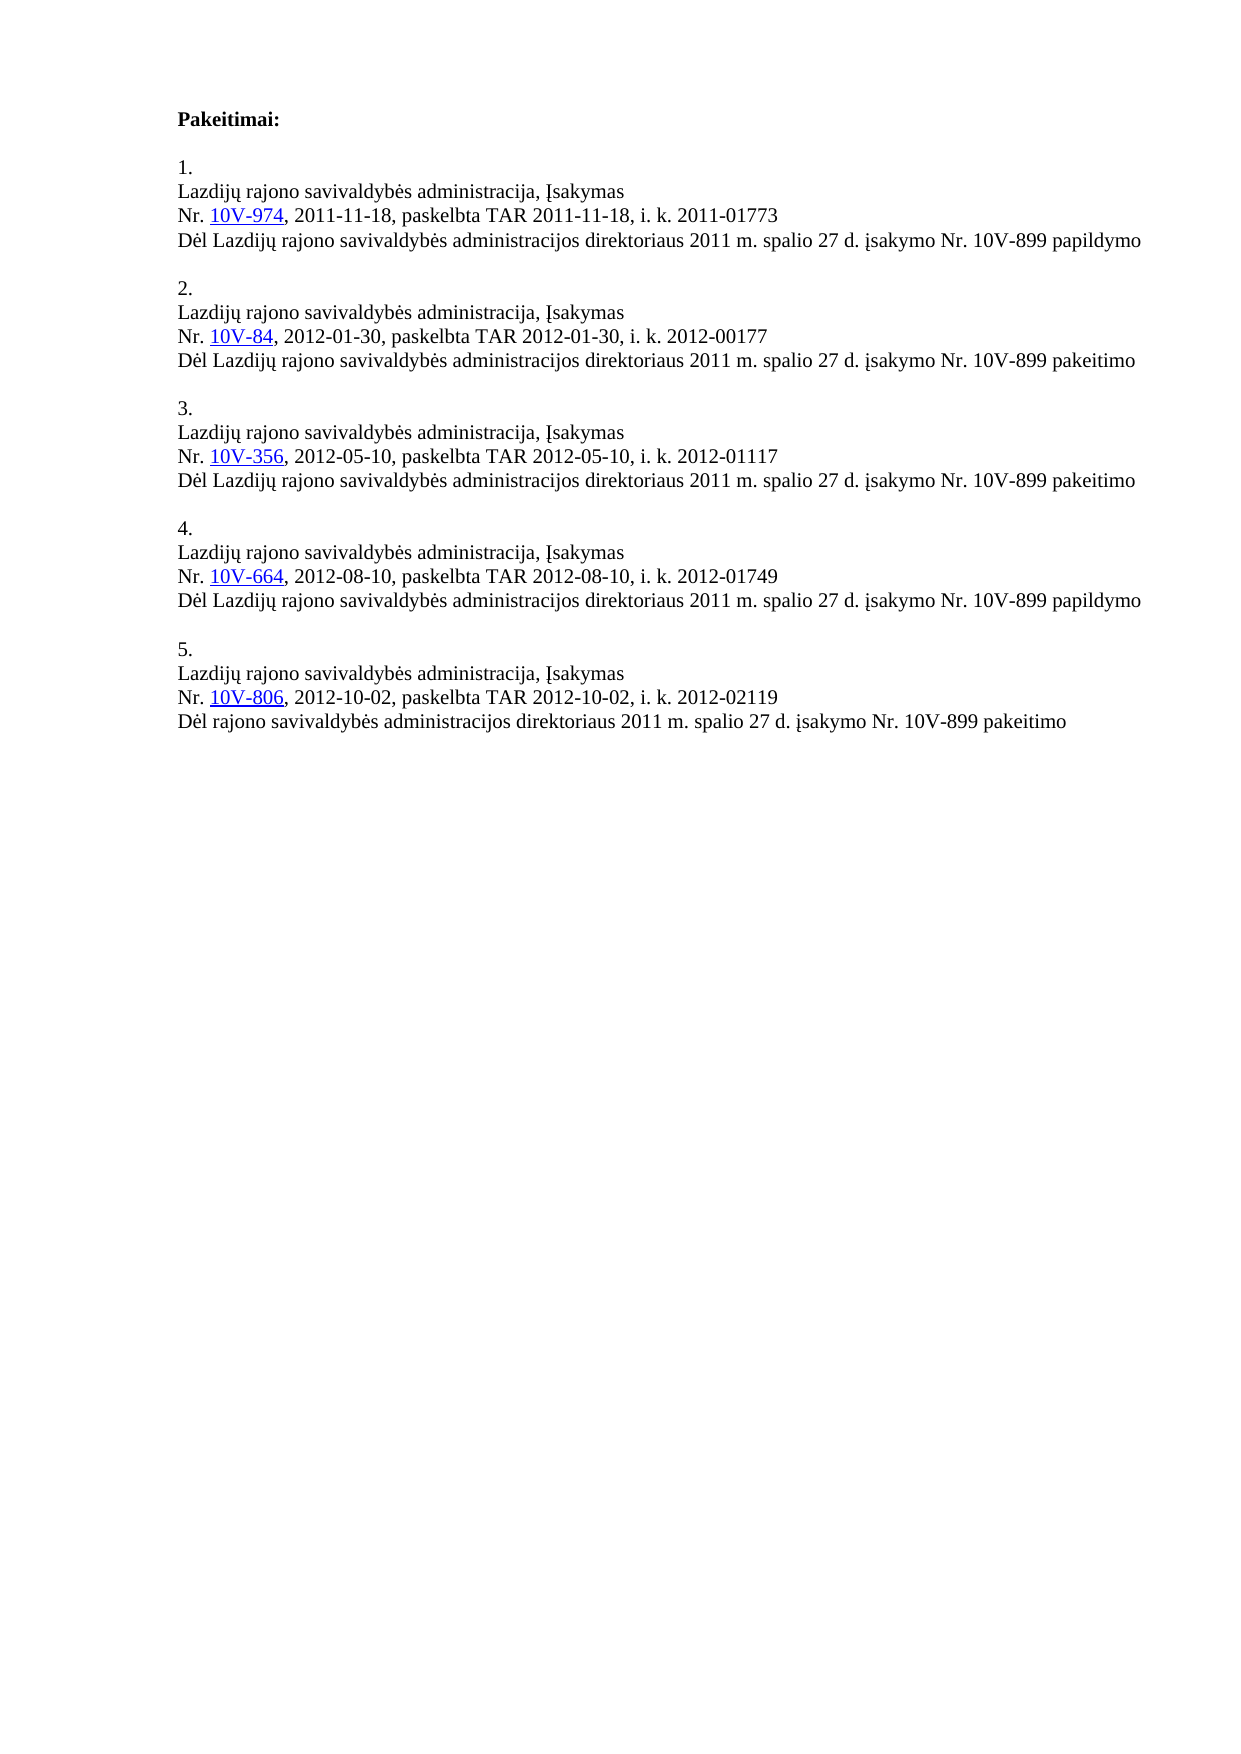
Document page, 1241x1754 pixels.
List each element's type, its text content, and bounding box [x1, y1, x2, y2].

text Nr. 10V-664, 2012-08-10, paskelbta TAR 2012-08-10, i. k. 2012-01749 [177, 564, 1181, 588]
text 2. [177, 276, 1181, 300]
text 1. [177, 155, 1181, 179]
text Nr. 10V-84, 2012-01-30, paskelbta TAR 2012-01-30, i. k. 2012-00177 [177, 324, 1181, 348]
text Dėl Lazdijų rajono savivaldybės administracijos direktoriaus 2011 m. spalio 27 d. įsakymo Nr. 10V-899 papildymo [177, 227, 1181, 252]
text Lazdijų rajono savivaldybės administracija, Įsakymas [177, 179, 1181, 203]
text Dėl rajono savivaldybės administracijos direktoriaus 2011 m. spalio 27 d. įsakymo Nr. 10V-899 pakeitimo [177, 709, 1181, 733]
text Nr. 10V-974, 2011-11-18, paskelbta TAR 2011-11-18, i. k. 2011-01773 [177, 203, 1181, 227]
text 3. [177, 396, 1181, 420]
text Lazdijų rajono savivaldybės administracija, Įsakymas [177, 540, 1181, 564]
text Dėl Lazdijų rajono savivaldybės administracijos direktoriaus 2011 m. spalio 27 d. įsakymo Nr. 10V-899 pakeitimo [177, 348, 1181, 372]
text Lazdijų rajono savivaldybės administracija, Įsakymas [177, 420, 1181, 444]
text 4. [177, 516, 1181, 540]
text Nr. 10V-356, 2012-05-10, paskelbta TAR 2012-05-10, i. k. 2012-01117 [177, 444, 1181, 468]
text Dėl Lazdijų rajono savivaldybės administracijos direktoriaus 2011 m. spalio 27 d. įsakymo Nr. 10V-899 pakeitimo [177, 468, 1181, 492]
text 5. [177, 637, 1181, 661]
text Nr. 10V-806, 2012-10-02, paskelbta TAR 2012-10-02, i. k. 2012-02119 [177, 685, 1181, 709]
text Pakeitimai: [177, 107, 1181, 131]
text Dėl Lazdijų rajono savivaldybės administracijos direktoriaus 2011 m. spalio 27 d. įsakymo Nr. 10V-899 papildymo [177, 588, 1181, 612]
text Lazdijų rajono savivaldybės administracija, Įsakymas [177, 661, 1181, 685]
text Lazdijų rajono savivaldybės administracija, Įsakymas [177, 300, 1181, 324]
